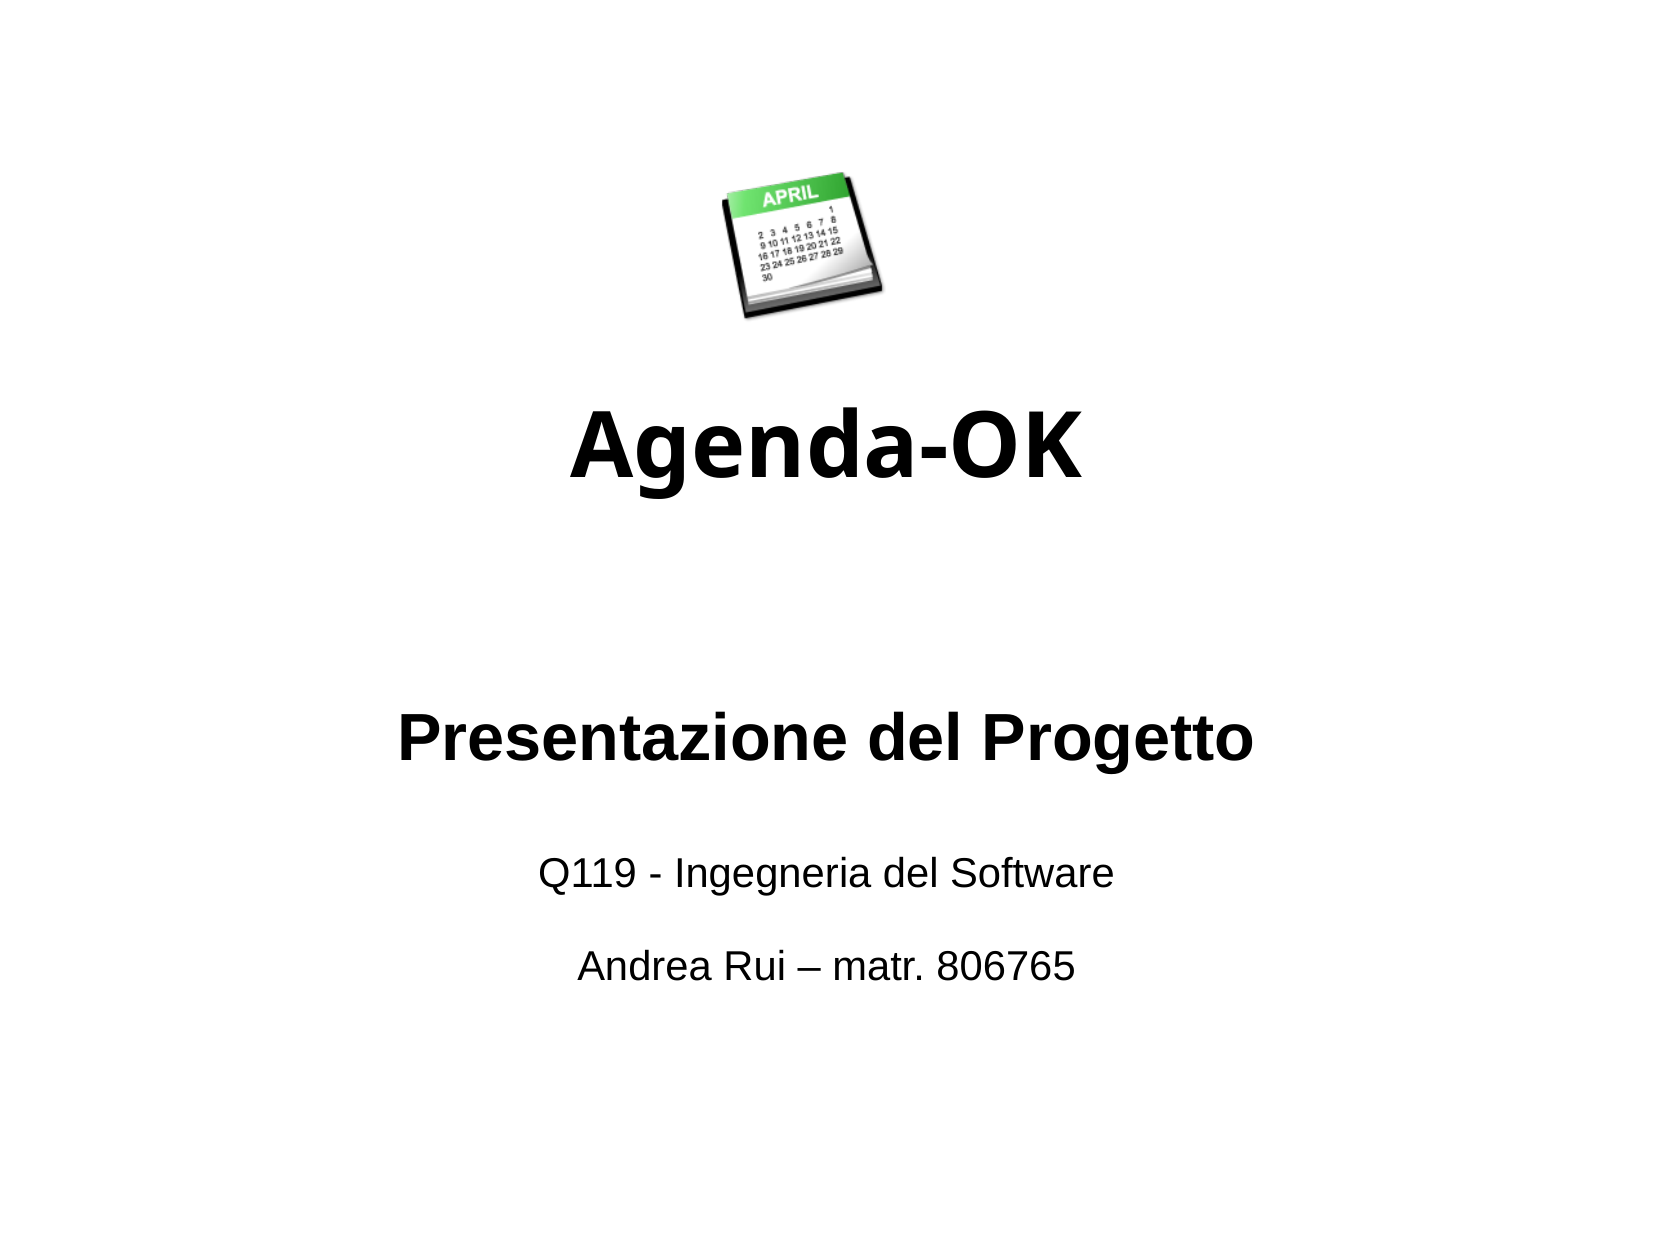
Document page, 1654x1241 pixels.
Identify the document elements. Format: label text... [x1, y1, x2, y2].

subtitle Presentazione del Progetto Q119 - Ingegneria del Software Andrea Rui – matr. 806765 [82, 590, 1571, 1099]
title Agenda-OK [82, 338, 1571, 546]
picture [721, 165, 886, 330]
